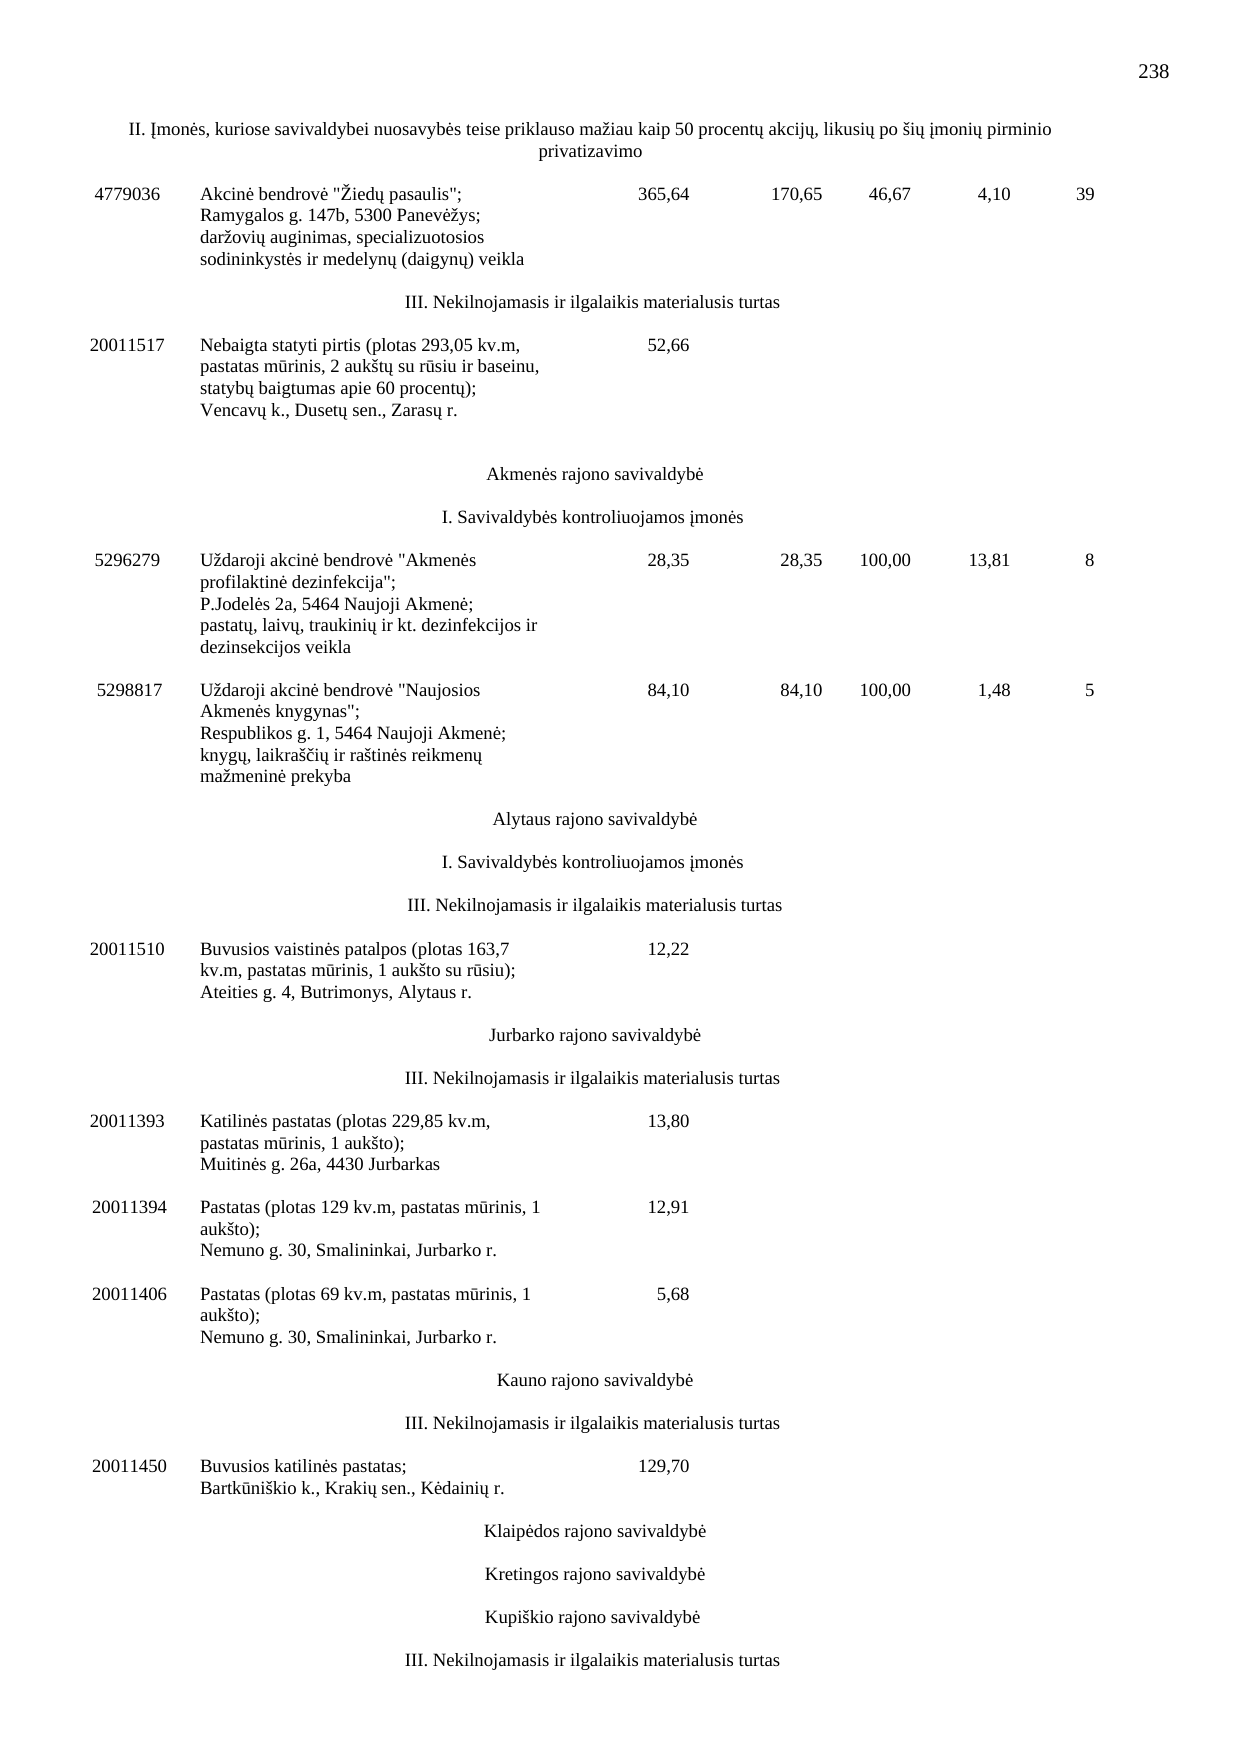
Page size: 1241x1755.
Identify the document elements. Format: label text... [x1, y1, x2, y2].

table_cell [838, 1110, 927, 1196]
table_cell Jurbarko rajono savivaldybė [70, 1024, 1110, 1067]
table_cell 13,80 [558, 1110, 705, 1196]
table_cell [927, 1283, 1026, 1369]
table_cell 12,91 [558, 1196, 705, 1282]
table_cell 52,66 [558, 334, 705, 442]
table_cell Klaipėdos rajono savivaldybė [70, 1520, 1110, 1563]
table_cell [1026, 1110, 1110, 1196]
table_cell [927, 1455, 1026, 1520]
table_cell 129,70 [558, 1455, 705, 1520]
table_cell [927, 1196, 1026, 1282]
table_cell Pastatas (plotas 129 kv.m, pastatas mūrinis, 1 aukšto); Nemuno g. 30, Smalininkai, Jurbarko r. [189, 1196, 558, 1282]
table_cell [705, 1110, 838, 1196]
table_cell 365,64 [558, 183, 705, 291]
table_cell [927, 334, 1026, 442]
table_cell Akmenės rajono savivaldybė [70, 442, 1110, 506]
table_cell [1026, 1455, 1110, 1520]
table_cell [705, 1196, 838, 1282]
table_cell [838, 1283, 927, 1369]
table_cell 12,22 [558, 938, 705, 1024]
table_cell 5,68 [558, 1283, 705, 1369]
table_cell [838, 1455, 927, 1520]
table_cell [1026, 1196, 1110, 1282]
table_cell 4779036 [70, 183, 188, 291]
table_cell Kretingos rajono savivaldybė [70, 1563, 1110, 1606]
table_cell 1,48 [927, 679, 1026, 808]
table_cell [838, 334, 927, 442]
table_cell [705, 334, 838, 442]
table_cell Buvusios vaistinės patalpos (plotas 163,7 kv.m, pastatas mūrinis, 1 aukšto su rūsiu); Ateities g. 4, Butrimonys, Alytaus r. [189, 938, 558, 1024]
table_cell 100,00 [838, 549, 927, 679]
table_cell 39 [1026, 183, 1110, 291]
table_cell 28,35 [705, 549, 838, 679]
table_cell 20011393 [70, 1110, 188, 1196]
table_cell III. Nekilnojamasis ir ilgalaikis materialusis turtas [70, 291, 1110, 334]
table_cell [1026, 334, 1110, 442]
table_cell III. Nekilnojamasis ir ilgalaikis materialusis turtas [70, 1412, 1110, 1455]
table_cell [1026, 938, 1110, 1024]
table_cell [1026, 1283, 1110, 1369]
table_cell 20011450 [70, 1455, 188, 1520]
table_cell 13,81 [927, 549, 1026, 679]
table_cell Buvusios katilinės pastatas; Bartkūniškio k., Krakių sen., Kėdainių r. [189, 1455, 558, 1520]
table_cell III. Nekilnojamasis ir ilgalaikis materialusis turtas [70, 1067, 1110, 1110]
table_cell 170,65 [705, 183, 838, 291]
table_cell [705, 1455, 838, 1520]
table_cell 84,10 [705, 679, 838, 808]
table_cell Pastatas (plotas 69 kv.m, pastatas mūrinis, 1 aukšto); Nemuno g. 30, Smalininkai, Jurbarko r. [189, 1283, 558, 1369]
table_cell 5298817 [70, 679, 188, 808]
table_cell 20011406 [70, 1283, 188, 1369]
table_cell Katilinės pastatas (plotas 229,85 kv.m, pastatas mūrinis, 1 aukšto); Muitinės g. 26a, 4430 Jurbarkas [189, 1110, 558, 1196]
table_cell Uždaroji akcinė bendrovė "Naujosios Akmenės knygynas"; Respublikos g. 1, 5464 Naujoji Akmenė; knygų, laikraščių ir raštinės reikmenų mažmeninė prekyba [189, 679, 558, 808]
table_cell 5 [1026, 679, 1110, 808]
table_cell 84,10 [558, 679, 705, 808]
table_cell I. Savivaldybės kontroliuojamos įmonės [70, 851, 1110, 894]
table_cell I. Savivaldybės kontroliuojamos įmonės [70, 506, 1110, 549]
table_cell [927, 938, 1026, 1024]
table_cell [838, 938, 927, 1024]
table_cell [705, 1283, 838, 1369]
table_cell Uždaroji akcinė bendrovė "Akmenės profilaktinė dezinfekcija"; P.Jodelės 2a, 5464 Naujoji Akmenė; pastatų, laivų, traukinių ir kt. dezinfekcijos ir dezinsekcijos veikla [189, 549, 558, 679]
table_cell [838, 1196, 927, 1282]
table_cell 20011517 [70, 334, 188, 442]
table_cell III. Nekilnojamasis ir ilgalaikis materialusis turtas [70, 1649, 1110, 1692]
table_cell 20011394 [70, 1196, 188, 1282]
table_cell III. Nekilnojamasis ir ilgalaikis materialusis turtas [70, 894, 1110, 937]
table_cell II. Įmonės, kuriose savivaldybei nuosavybės teise priklauso mažiau kaip 50 procentų akcijų, likusių po šių įmonių pirminio privatizavimo [70, 118, 1110, 183]
table_cell 5296279 [70, 549, 188, 679]
table_cell Alytaus rajono savivaldybė [70, 808, 1110, 851]
table_cell 20011510 [70, 938, 188, 1024]
table_cell Akcinė bendrovė "Žiedų pasaulis"; Ramygalos g. 147b, 5300 Panevėžys; daržovių auginimas, specializuotosios sodininkystės ir medelynų (daigynų) veikla [189, 183, 558, 291]
table_cell 28,35 [558, 549, 705, 679]
table_cell Nebaigta statyti pirtis (plotas 293,05 kv.m, pastatas mūrinis, 2 aukštų su rūsiu ir baseinu, statybų baigtumas apie 60 procentų); Vencavų k., Dusetų sen., Zarasų r. [189, 334, 558, 442]
table_cell Kupiškio rajono savivaldybė [70, 1606, 1110, 1649]
table_cell 100,00 [838, 679, 927, 808]
table_cell Kauno rajono savivaldybė [70, 1369, 1110, 1412]
table_cell [927, 1110, 1026, 1196]
table_cell 8 [1026, 549, 1110, 679]
table_cell 4,10 [927, 183, 1026, 291]
table_cell 46,67 [838, 183, 927, 291]
table_cell [705, 938, 838, 1024]
